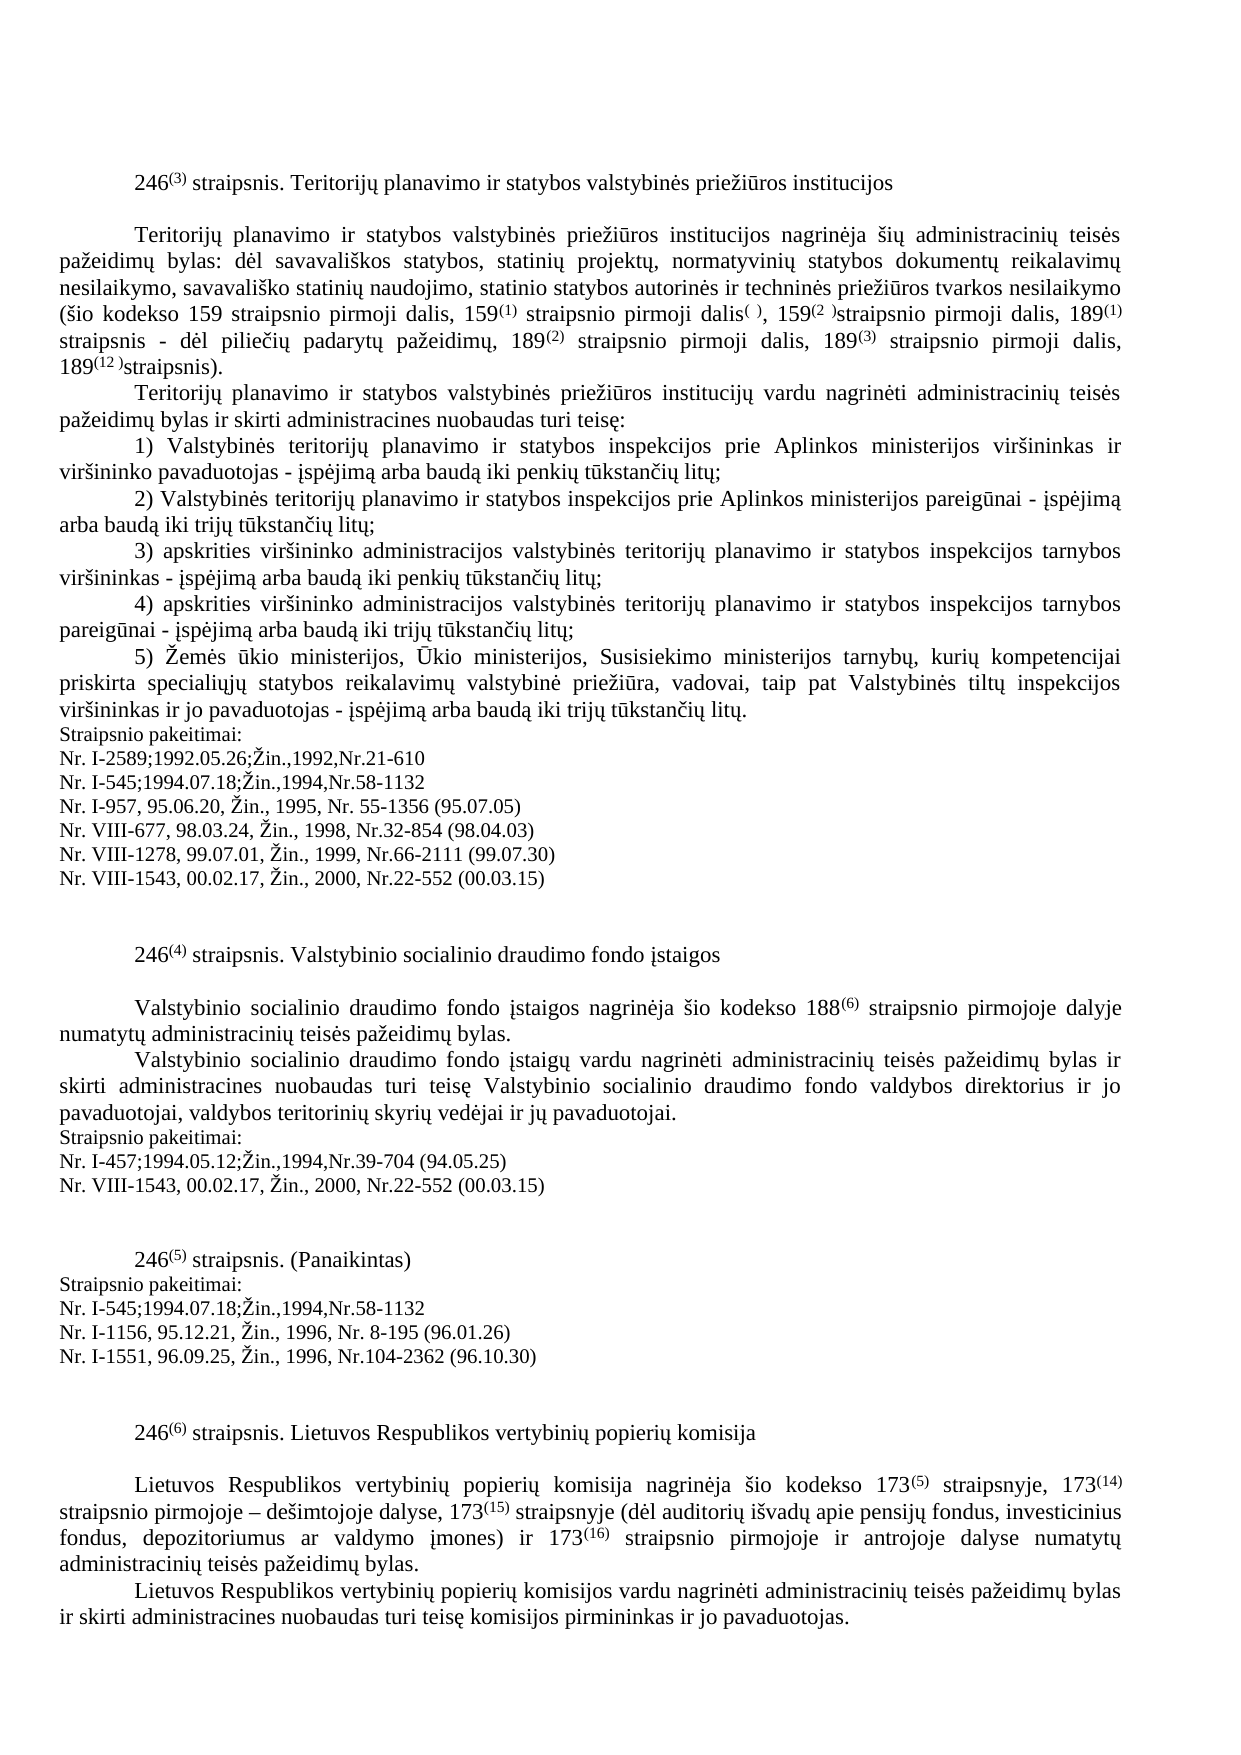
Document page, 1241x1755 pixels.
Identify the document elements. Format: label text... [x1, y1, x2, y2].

text Nr. VIII-1278, 99.07.01, Žin., 1999, Nr.66-2111 (99.07.30) [59, 842, 1122, 866]
text 1) Valstybinės teritorijų planavimo ir statybos inspekcijos prie Aplinkos ministerijos viršininkas ir viršininko pavaduotojas - įspėjimą arba baudą iki penkių tūkstančių litų; [59, 432, 1122, 485]
text 246(4) straipsnis. Valstybinio socialinio draudimo fondo įstaigos [59, 941, 1122, 967]
text Teritorijų planavimo ir statybos valstybinės priežiūros institucijos nagrinėja šių administracinių teisės pažeidimų bylas: dėl savavališkos statybos, statinių projektų, normatyvinių statybos dokumentų reikalavimų nesilaikymo, savavališko statinių naudojimo, statinio statybos autorinės ir techninės priežiūros tvarkos nesilaikymo (šio kodekso 159 straipsnio pirmoji dalis, 159(1) straipsnio pirmoji dalis( ), 159(2 )straipsnio pirmoji dalis, 189(1) straipsnis - dėl piliečių padarytų pažeidimų, 189(2) straipsnio pirmoji dalis, 189(3) straipsnio pirmoji dalis, 189(12 )straipsnis). [59, 221, 1122, 379]
text 5) Žemės ūkio ministerijos, Ūkio ministerijos, Susisiekimo ministerijos tarnybų, kurių kompetencijai priskirta specialiųjų statybos reikalavimų valstybinė priežiūra, vadovai, taip pat Valstybinės tiltų inspekcijos viršininkas ir jo pavaduotojas - įspėjimą arba baudą iki trijų tūkstančių litų. [59, 643, 1122, 722]
text 246(6) straipsnis. Lietuvos Respublikos vertybinių popierių komisija [59, 1419, 1122, 1445]
text Nr. I-457;1994.05.12;Žin.,1994,Nr.39-704 (94.05.25) [59, 1149, 1122, 1173]
text Valstybinio socialinio draudimo fondo įstaigos nagrinėja šio kodekso 188(6) straipsnio pirmojoje dalyje numatytų administracinių teisės pažeidimų bylas. [59, 993, 1122, 1046]
text Nr. I-2589;1992.05.26;Žin.,1992,Nr.21-610 [59, 746, 1122, 770]
text Nr. I-1156, 95.12.21, Žin., 1996, Nr. 8-195 (96.01.26) [59, 1320, 1122, 1344]
text Nr. I-545;1994.07.18;Žin.,1994,Nr.58-1132 [59, 770, 1122, 794]
text Nr. VIII-1543, 00.02.17, Žin., 2000, Nr.22-552 (00.03.15) [59, 866, 1122, 890]
text Straipsnio pakeitimai: [59, 1272, 1122, 1296]
text Straipsnio pakeitimai: [59, 722, 1122, 746]
text Teritorijų planavimo ir statybos valstybinės priežiūros institucijų vardu nagrinėti administracinių teisės pažeidimų bylas ir skirti administracines nuobaudas turi teisę: [59, 379, 1122, 432]
text Valstybinio socialinio draudimo fondo įstaigų vardu nagrinėti administracinių teisės pažeidimų bylas ir skirti administracines nuobaudas turi teisę Valstybinio socialinio draudimo fondo valdybos direktorius ir jo pavaduotojai, valdybos teritorinių skyrių vedėjai ir jų pavaduotojai. [59, 1046, 1122, 1125]
text Nr. I-545;1994.07.18;Žin.,1994,Nr.58-1132 [59, 1296, 1122, 1320]
text Nr. I-957, 95.06.20, Žin., 1995, Nr. 55-1356 (95.07.05) [59, 794, 1122, 818]
text Nr. VIII-677, 98.03.24, Žin., 1998, Nr.32-854 (98.04.03) [59, 818, 1122, 842]
text Nr. I-1551, 96.09.25, Žin., 1996, Nr.104-2362 (96.10.30) [59, 1344, 1122, 1368]
text 246(3) straipsnis. Teritorijų planavimo ir statybos valstybinės priežiūros institucijos [134, 168, 1122, 195]
text Lietuvos Respublikos vertybinių popierių komisijos vardu nagrinėti administracinių teisės pažeidimų bylas ir skirti administracines nuobaudas turi teisę komisijos pirmininkas ir jo pavaduotojas. [59, 1577, 1122, 1629]
text Straipsnio pakeitimai: [59, 1125, 1122, 1149]
text 4) apskrities viršininko administracijos valstybinės teritorijų planavimo ir statybos inspekcijos tarnybos pareigūnai - įspėjimą arba baudą iki trijų tūkstančių litų; [59, 590, 1122, 643]
text 3) apskrities viršininko administracijos valstybinės teritorijų planavimo ir statybos inspekcijos tarnybos viršininkas - įspėjimą arba baudą iki penkių tūkstančių litų; [59, 537, 1122, 590]
text Nr. VIII-1543, 00.02.17, Žin., 2000, Nr.22-552 (00.03.15) [59, 1173, 1122, 1197]
text Lietuvos Respublikos vertybinių popierių komisija nagrinėja šio kodekso 173(5) straipsnyje, 173(14) straipsnio pirmojoje – dešimtojoje dalyse, 173(15) straipsnyje (dėl auditorių išvadų apie pensijų fondus, investicinius fondus, depozitoriumus ar valdymo įmones) ir 173(16) straipsnio pirmojoje ir antrojoje dalyse numatytų administracinių teisės pažeidimų bylas. [59, 1471, 1122, 1577]
text 2) Valstybinės teritorijų planavimo ir statybos inspekcijos prie Aplinkos ministerijos pareigūnai - įspėjimą arba baudą iki trijų tūkstančių litų; [59, 485, 1122, 537]
text 246(5) straipsnis. (Panaikintas) [59, 1246, 1122, 1272]
